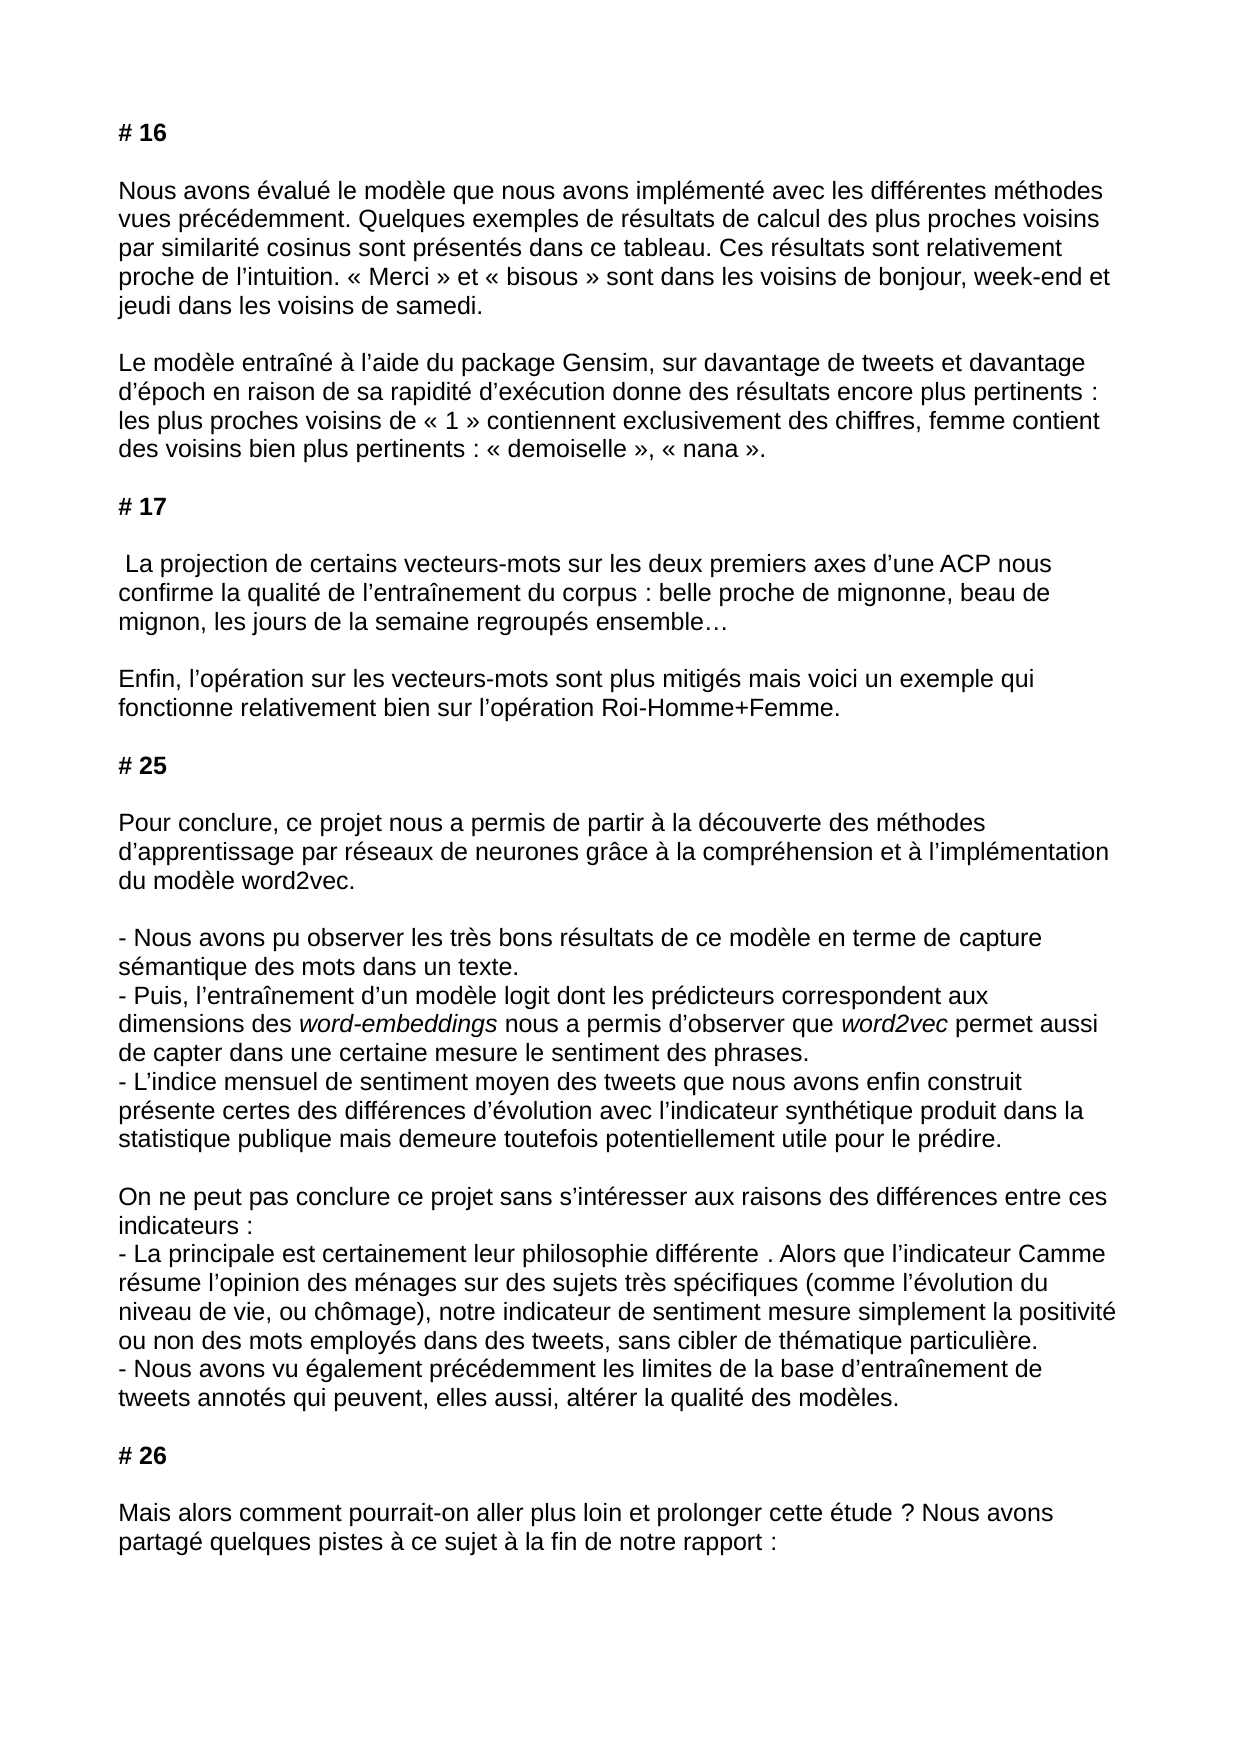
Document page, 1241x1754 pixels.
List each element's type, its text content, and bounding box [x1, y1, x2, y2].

text # 26 [118, 1441, 1122, 1469]
text On ne peut pas conclure ce projet sans s’intéresser aux raisons des différences entre ces indicateurs : [118, 1182, 1122, 1239]
text # 17 [118, 492, 1122, 521]
text Enfin, l’opération sur les vecteurs-mots sont plus mitigés mais voici un exemple qui fonctionne relativement bien sur l’opération Roi-Homme+Femme. [118, 664, 1122, 722]
text - Puis, l’entraînement d’un modèle logit dont les prédicteurs correspondent aux dimensions des word-embeddings nous a permis d’observer que word2vec permet aussi de capter dans une certaine mesure le sentiment des phrases. [118, 981, 1122, 1067]
text - Nous avons vu également précédemment les limites de la base d’entraînement de tweets annotés qui peuvent, elles aussi, altérer la qualité des modèles. [118, 1354, 1122, 1412]
text - Nous avons pu observer les très bons résultats de ce modèle en terme de capture sémantique des mots dans un texte. [118, 894, 1122, 981]
text Nous avons évalué le modèle que nous avons implémenté avec les différentes méthodes vues précédemment. Quelques exemples de résultats de calcul des plus proches voisins par similarité cosinus sont présentés dans ce tableau. Ces résultats sont relativement proche de l’intuition. « Merci » et « bisous » sont dans les voisins de bonjour, week-end et jeudi dans les voisins de samedi. [118, 176, 1122, 319]
text # 16 [118, 118, 1122, 147]
text Pour conclure, ce projet nous a permis de partir à la découverte des méthodes d’apprentissage par réseaux de neurones grâce à la compréhension et à l’implémentation du modèle word2vec. [118, 808, 1122, 894]
text Le modèle entraîné à l’aide du package Gensim, sur davantage de tweets et davantage d’époch en raison de sa rapidité d’exécution donne des résultats encore plus pertinents : les plus proches voisins de « 1 » contiennent exclusivement des chiffres, femme contient des voisins bien plus pertinents : « demoiselle », « nana ». [118, 348, 1122, 463]
text - La principale est certainement leur philosophie différente . Alors que l’indicateur Camme résume l’opinion des ménages sur des sujets très spécifiques (comme l’évolution du niveau de vie, ou chômage), notre indicateur de sentiment mesure simplement la positivité ou non des mots employés dans des tweets, sans cibler de thématique particulière. [118, 1239, 1122, 1354]
text # 25 [118, 751, 1122, 779]
text Mais alors comment pourrait-on aller plus loin et prolonger cette étude ? Nous avons partagé quelques pistes à ce sujet à la fin de notre rapport : [118, 1498, 1122, 1556]
text - L’indice mensuel de sentiment moyen des tweets que nous avons enfin construit présente certes des différences d’évolution avec l’indicateur synthétique produit dans la statistique publique mais demeure toutefois potentiellement utile pour le prédire. [118, 1067, 1122, 1153]
text La projection de certains vecteurs-mots sur les deux premiers axes d’une ACP nous confirme la qualité de l’entraînement du corpus : belle proche de mignonne, beau de mignon, les jours de la semaine regroupés ensemble… [118, 549, 1122, 636]
